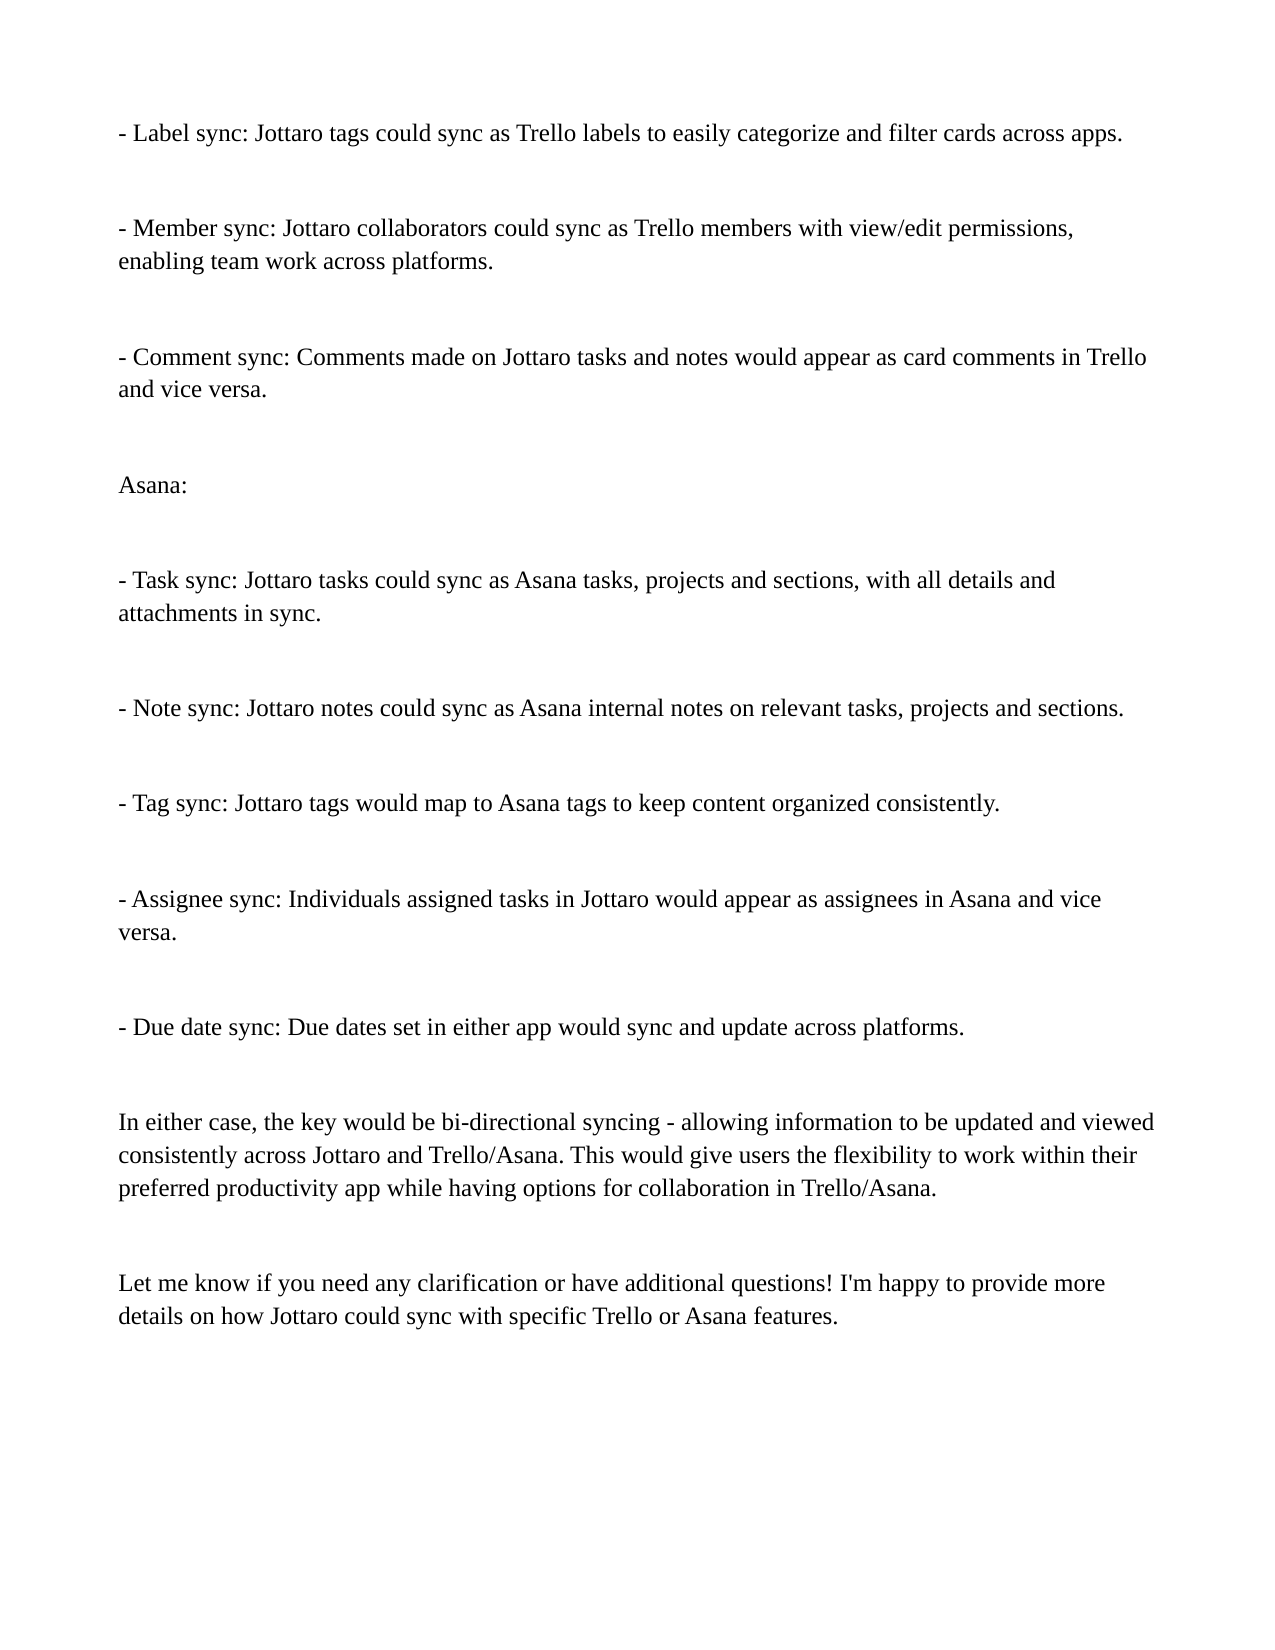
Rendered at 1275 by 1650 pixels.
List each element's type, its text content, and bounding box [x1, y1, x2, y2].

text - Note sync: Jottaro notes could sync as Asana internal notes on relevant tasks, projects and sections. [118, 693, 1157, 722]
text Let me know if you need any clarification or have additional questions! I'm happy to provide more details on how Jottaro could sync with specific Trello or Asana features. [118, 1268, 1157, 1330]
text - Member sync: Jottaro collaborators could sync as Trello members with view/edit permissions, enabling team work across platforms. [118, 213, 1157, 275]
text - Comment sync: Comments made on Jottaro tasks and notes would appear as card comments in Trello and vice versa. [118, 342, 1157, 403]
text Asana: [118, 470, 1157, 498]
text - Task sync: Jottaro tasks could sync as Asana tasks, projects and sections, with all details and attachments in sync. [118, 565, 1157, 627]
text - Due date sync: Due dates set in either app would sync and update across platforms. [118, 1012, 1157, 1041]
text - Assignee sync: Individuals assigned tasks in Jottaro would appear as assignees in Asana and vice versa. [118, 884, 1157, 945]
text - Label sync: Jottaro tags could sync as Trello labels to easily categorize and filter cards across apps. [118, 118, 1157, 147]
text In either case, the key would be bi-directional syncing - allowing information to be updated and viewed consistently across Jottaro and Trello/Asana. This would give users the flexibility to work within their preferred productivity app while having options for collaboration in Trello/Asana. [118, 1107, 1157, 1202]
text - Tag sync: Jottaro tags would map to Asana tags to keep content organized consistently. [118, 788, 1157, 817]
